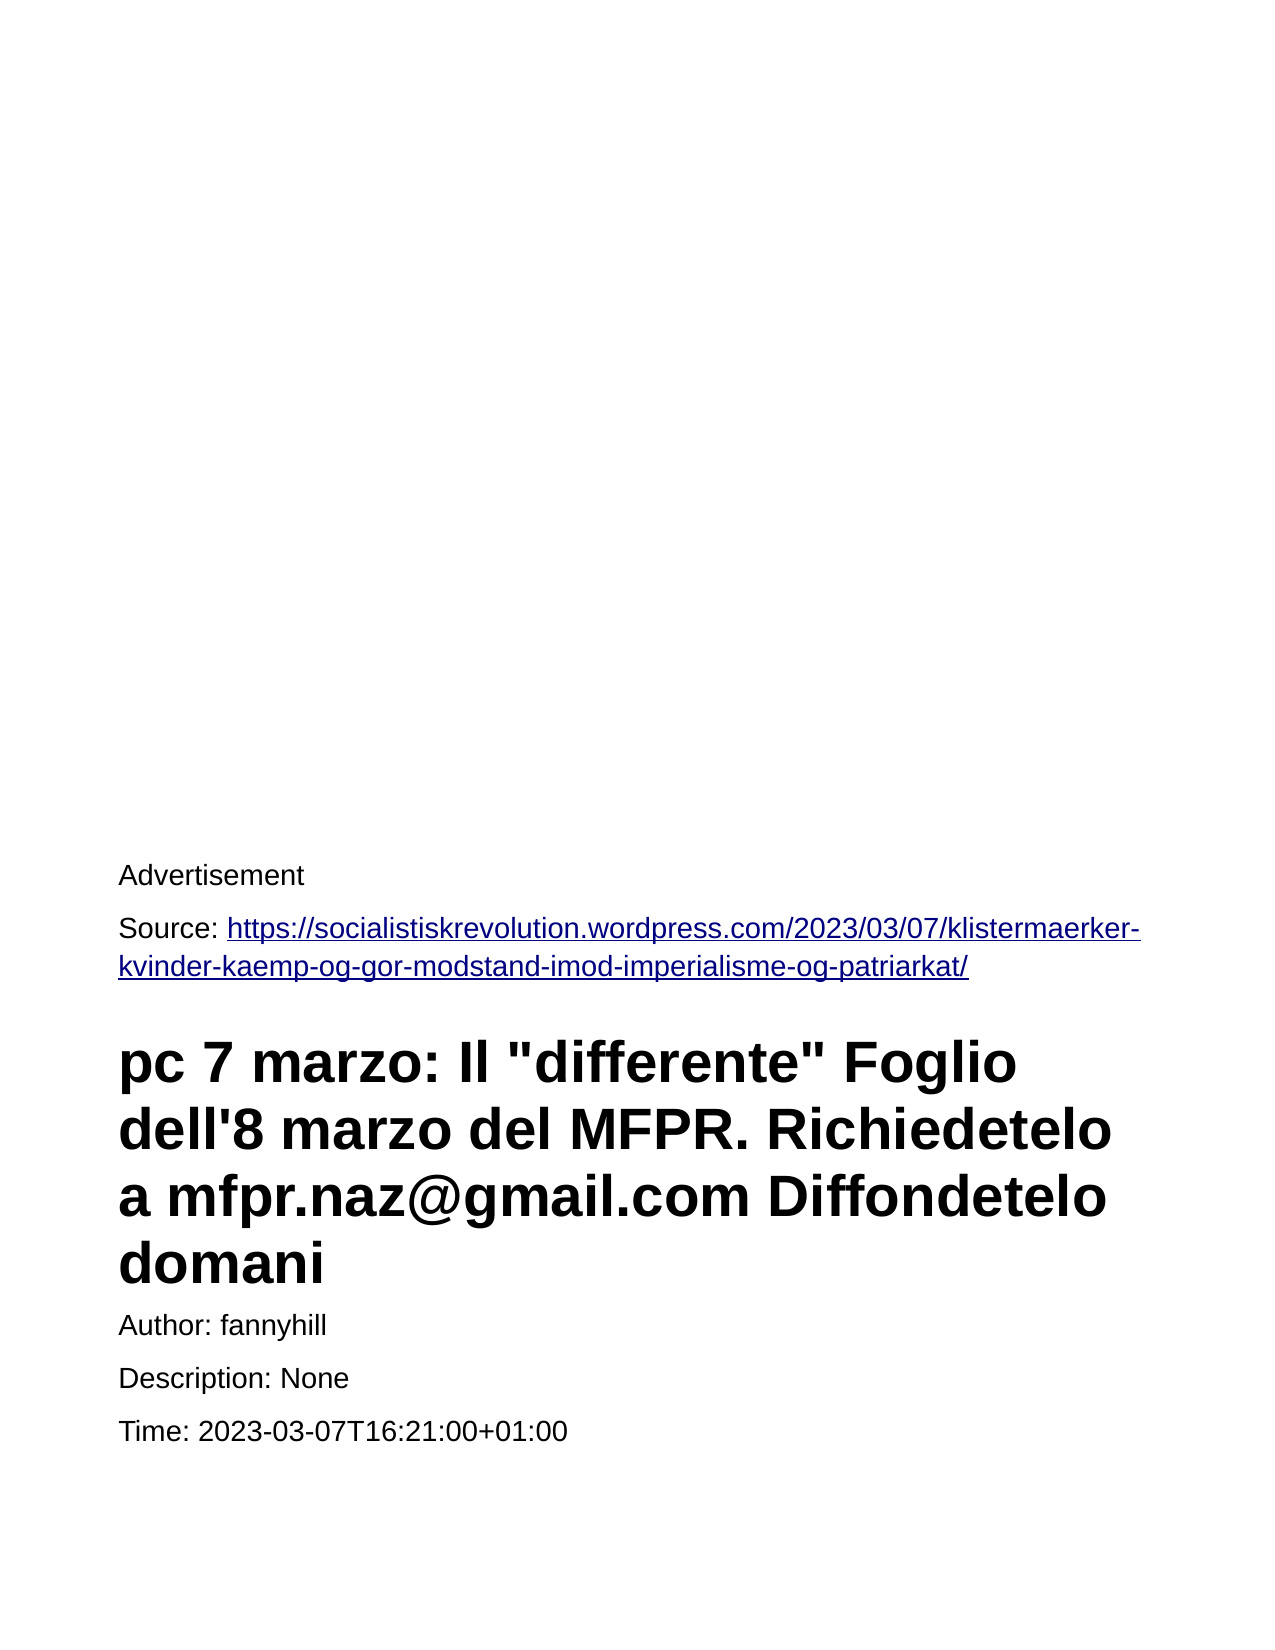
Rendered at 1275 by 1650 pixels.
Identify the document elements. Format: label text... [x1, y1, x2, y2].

text Author: fannyhill [118, 1308, 1157, 1342]
text Time: 2023-03-07T16:21:00+01:00 [118, 1414, 1157, 1448]
text Advertisement [118, 857, 1157, 891]
text Source: https://socialistiskrevolution.wordpress.com/2023/03/07/klistermaerker-kvinder-kaemp-og-gor-modstand-imod-imperialisme-og-patriarkat/ [118, 911, 1157, 983]
text Description: None [118, 1361, 1157, 1395]
subtitle pc 7 marzo: Il "differente" Foglio dell'8 marzo del MFPR. Richiedetelo a mfpr.naz@gmail.com Diffondetelo domani [118, 1027, 1157, 1296]
